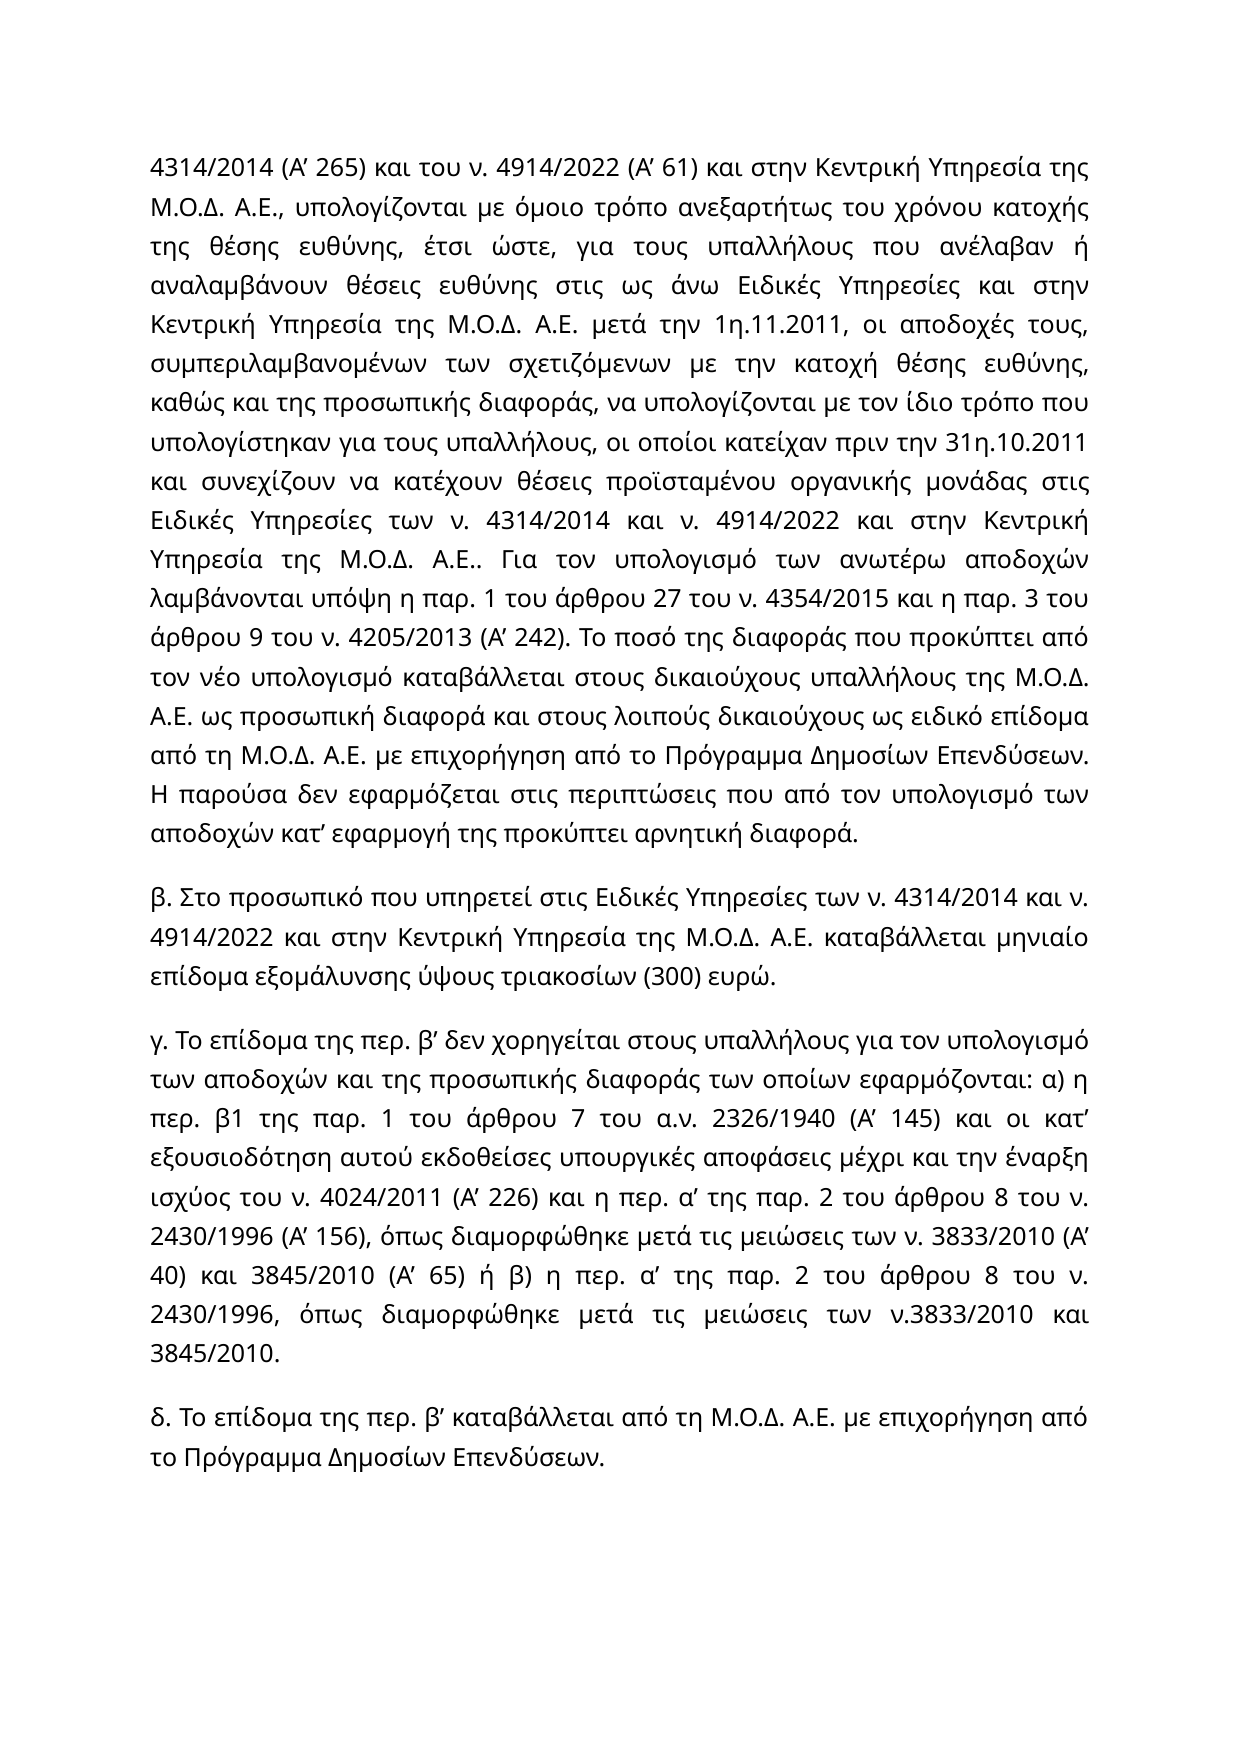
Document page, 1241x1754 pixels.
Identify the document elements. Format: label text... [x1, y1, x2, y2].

text γ. Το επίδομα της περ. β’ δεν χορηγείται στους υπαλλήλους για τον υπολογισμό των αποδοχών και της προσωπικής διαφοράς των οποίων εφαρμόζονται: α) η περ. β1 της παρ. 1 του άρθρου 7 του α.ν. 2326/1940 (Α’ 145) και οι κατ’ εξουσιοδότηση αυτού εκδοθείσες υπουργικές αποφάσεις μέχρι και την έναρξη ισχύος του ν. 4024/2011 (Α’ 226) και η περ. α’ της παρ. 2 του άρθρου 8 του ν. 2430/1996 (Α’ 156), όπως διαμορφώθηκε μετά τις μειώσεις των ν. 3833/2010 (Α’ 40) και 3845/2010 (Α’ 65) ή β) η περ. α’ της παρ. 2 του άρθρου 8 του ν. 2430/1996, όπως διαμορφώθηκε μετά τις μειώσεις των ν.3833/2010 και 3845/2010. [150, 1022, 1090, 1370]
text 4314/2014 (Α’ 265) και του ν. 4914/2022 (Α’ 61) και στην Κεντρική Υπηρεσία της Μ.Ο.Δ. Α.Ε., υπολογίζονται με όμοιο τρόπο ανεξαρτήτως του χρόνου κατοχής της θέσης ευθύνης, έτσι ώστε, για τους υπαλλήλους που ανέλαβαν ή αναλαμβάνουν θέσεις ευθύνης στις ως άνω Ειδικές Υπηρεσίες και στην Κεντρική Υπηρεσία της Μ.Ο.Δ. Α.Ε. μετά την 1η.11.2011, οι αποδοχές τους, συμπεριλαμβανομένων των σχετιζόμενων με την κατοχή θέσης ευθύνης, καθώς και της προσωπικής διαφοράς, να υπολογίζονται με τον ίδιο τρόπο που υπολογίστηκαν για τους υπαλλήλους, οι οποίοι κατείχαν πριν την 31η.10.2011 και συνεχίζουν να κατέχουν θέσεις προϊσταμένου οργανικής μονάδας στις Ειδικές Υπηρεσίες των ν. 4314/2014 και ν. 4914/2022 και στην Κεντρική Υπηρεσία της Μ.Ο.Δ. Α.Ε.. Για τον υπολογισμό των ανωτέρω αποδοχών λαμβάνονται υπόψη η παρ. 1 του άρθρου 27 του ν. 4354/2015 και η παρ. 3 του άρθρου 9 του ν. 4205/2013 (Α’ 242). Το ποσό της διαφοράς που προκύπτει από τον νέο υπολογισμό καταβάλλεται στους δικαιούχους υπαλλήλους της Μ.Ο.Δ. Α.Ε. ως προσωπική διαφορά και στους λοιπούς δικαιούχους ως ειδικό επίδομα από τη Μ.Ο.Δ. Α.Ε. με επιχορήγηση από το Πρόγραμμα Δημοσίων Επενδύσεων. Η παρούσα δεν εφαρμόζεται στις περιπτώσεις που από τον υπολογισμό των αποδοχών κατ’ εφαρμογή της προκύπτει αρνητική διαφορά. [150, 150, 1090, 850]
text β. Στο προσωπικό που υπηρετεί στις Ειδικές Υπηρεσίες των ν. 4314/2014 και ν. 4914/2022 και στην Κεντρική Υπηρεσία της Μ.Ο.Δ. Α.Ε. καταβάλλεται μηνιαίο επίδομα εξομάλυνσης ύψους τριακοσίων (300) ευρώ. [150, 880, 1090, 992]
text δ. Το επίδομα της περ. β’ καταβάλλεται από τη Μ.Ο.Δ. Α.Ε. με επιχορήγηση από το Πρόγραμμα Δημοσίων Επενδύσεων. [150, 1400, 1090, 1473]
